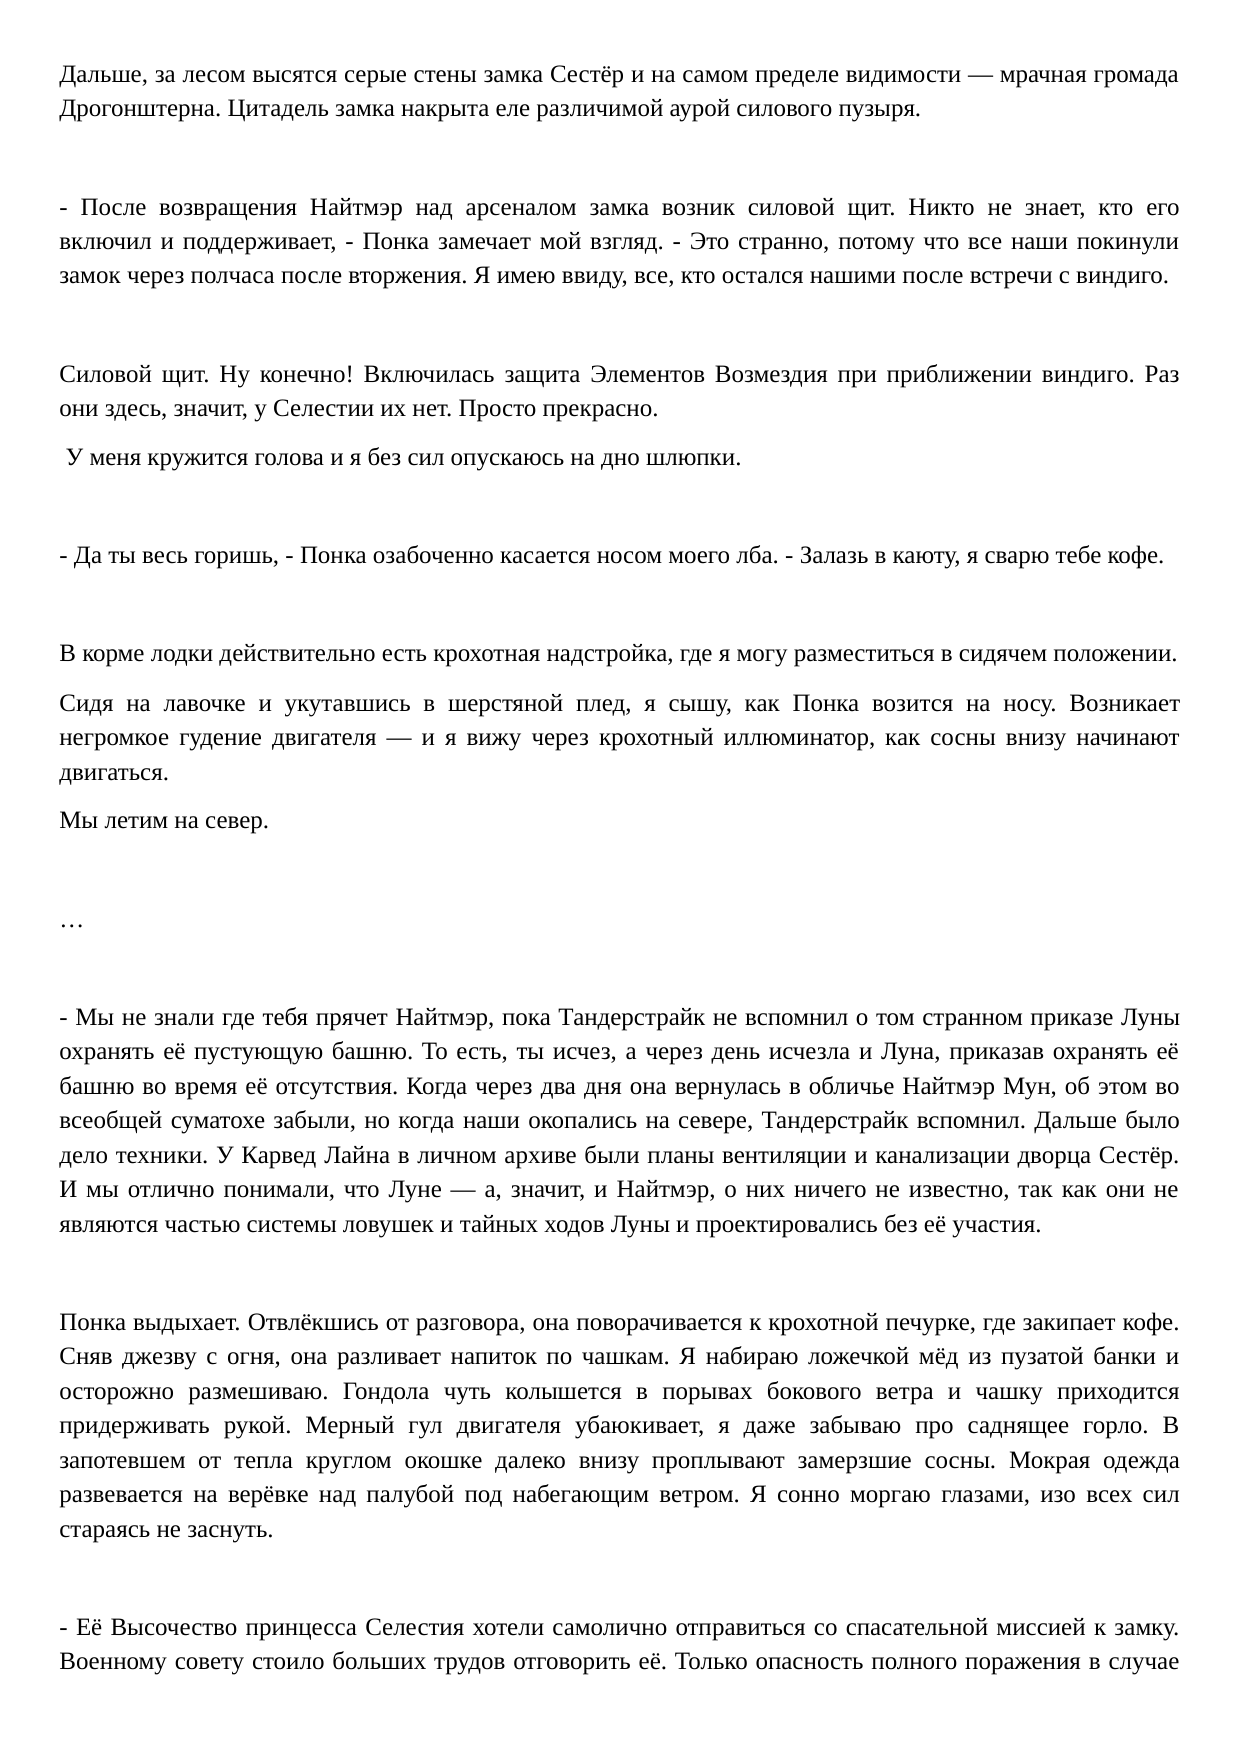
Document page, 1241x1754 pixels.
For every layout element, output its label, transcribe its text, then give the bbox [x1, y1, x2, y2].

text - Да ты весь горишь, - Понка озабоченно касается носом моего лба. - Залазь в каюту, я сварю тебе кофе. [59, 540, 1181, 569]
text Дальше, за лесом высятся серые стены замка Сестёр и на самом пределе видимости — мрачная громада Дрогонштерна. Цитадель замка накрыта еле различимой аурой силового пузыря. [59, 59, 1181, 122]
text В корме лодки действительно есть крохотная надстройка, где я могу разместиться в сидячем положении. [59, 638, 1181, 667]
text Силовой щит. Ну конечно! Включилась защита Элементов Возмездия при приближении виндиго. Раз они здесь, значит, у Селестии их нет. Просто прекрасно. [59, 359, 1181, 422]
text У меня кружится голова и я без сил опускаюсь на дно шлюпки. [59, 442, 1181, 471]
text - Её Высочество принцесса Селестия хотели самолично отправиться со спасательной миссией к замку. Военному совету стоило больших трудов отговорить её. Только опасность полного поражения в случае [59, 1612, 1181, 1675]
text … [59, 904, 1181, 932]
text Сидя на лавочке и укутавшись в шерстяной плед, я сышу, как Понка возится на носу. Возникает негромкое гудение двигателя — и я вижу через крохотный иллюминатор, как сосны внизу начинают двигаться. [59, 688, 1181, 785]
text - Мы не знали где тебя прячет Найтмэр, пока Тандерстрайк не вспомнил о том странном приказе Луны охранять её пустующую башню. То есть, ты исчез, а через день исчезла и Луна, приказав охранять её башню во время её отсутствия. Когда через два дня она вернулась в обличье Найтмэр Мун, об этом во всеобщей суматохе забыли, но когда наши окопались на севере, Тандерстрайк вспомнил. Дальше было дело техники. У Карвед Лайна в личном архиве были планы вентиляции и канализации дворца Сестёр. И мы отлично понимали, что Луне — а, значит, и Найтмэр, о них ничего не известно, так как они не являются частью системы ловушек и тайных ходов Луны и проектировались без её участия. [59, 1002, 1181, 1237]
text Понка выдыхает. Отвлёкшись от разговора, она поворачивается к крохотной печурке, где закипает кофе. Сняв джезву с огня, она разливает напиток по чашкам. Я набираю ложечкой мёд из пузатой банки и осторожно размешиваю. Гондола чуть колышется в порывах бокового ветра и чашку приходится придерживать рукой. Мерный гул двигателя убаюкивает, я даже забываю про саднящее горло. В запотевшем от тепла круглом окошке далеко внизу проплывают замерзшие сосны. Мокрая одежда развевается на верёвке над палубой под набегающим ветром. Я сонно моргаю глазами, изо всех сил стараясь не заснуть. [59, 1307, 1181, 1542]
text Мы летим на север. [59, 806, 1181, 834]
text - После возвращения Найтмэр над арсеналом замка возник силовой щит. Никто не знает, кто его включил и поддерживает, - Понка замечает мой взгляд. - Это странно, потому что все наши покинули замок через полчаса после вторжения. Я имею ввиду, все, кто остался нашими после встречи с виндиго. [59, 192, 1181, 289]
